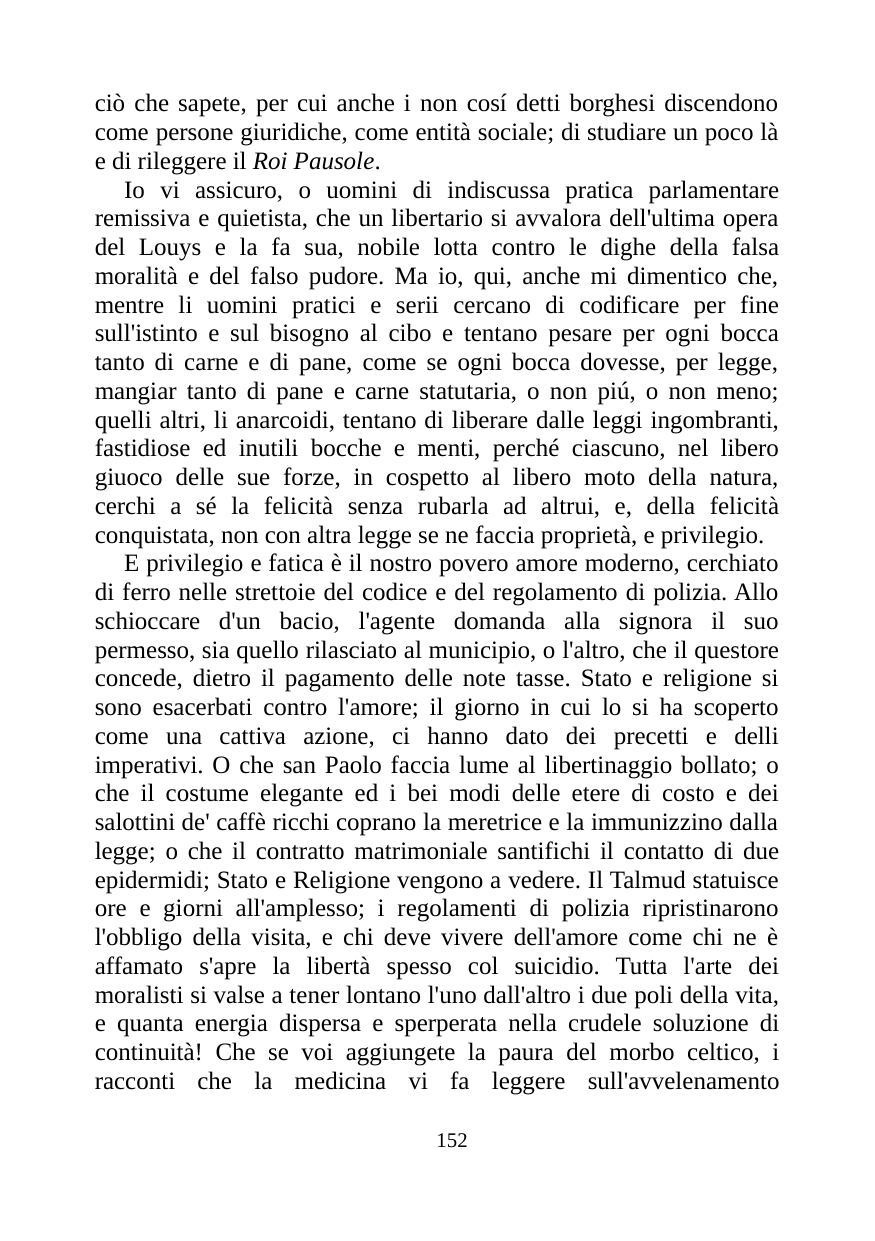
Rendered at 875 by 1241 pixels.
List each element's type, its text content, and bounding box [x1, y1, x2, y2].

text Io vi assicuro, o uomini di indiscussa pratica parlamentare remissiva e quietista, che un libertario si avvalora dell'ultima opera del Louys e la fa sua, nobile lotta contro le dighe della falsa moralità e del falso pudore. Ma io, qui, anche mi dimentico che, mentre li uomini pratici e serii cercano di codificare per fine sull'istinto e sul bisogno al cibo e tentano pesare per ogni bocca tanto di carne e di pane, come se ogni bocca dovesse, per legge, mangiar tanto di pane e carne statutaria, o non piú, o non meno; quelli altri, li anarcoidi, tentano di liberare dalle leggi ingombranti, fastidiose ed inutili bocche e menti, perché ciascuno, nel libero giuoco delle sue forze, in cospetto al libero moto della natura, cerchi a sé la felicità senza rubarla ad altrui, e, della felicità conquistata, non con altra legge se ne faccia proprietà, e privilegio. [94, 175, 779, 548]
text ciò che sapete, per cui anche i non cosí detti borghesi discendono come persone giuridiche, come entità sociale; di studiare un poco là e di rileggere il Roi Pausole. [94, 88, 779, 175]
text E privilegio e fatica è il nostro povero amore moderno, cerchiato di ferro nelle strettoie del codice e del regolamento di polizia. Allo schioccare d'un bacio, l'agente domanda alla signora il suo permesso, sia quello rilasciato al municipio, o l'altro, che il questore concede, dietro il pagamento delle note tasse. Stato e religione si sono esacerbati contro l'amore; il giorno in cui lo si ha scoperto come una cattiva azione, ci hanno dato dei precetti e delli imperativi. O che san Paolo faccia lume al libertinaggio bollato; o che il costume elegante ed i bei modi delle etere di costo e dei salottini de' caffè ricchi coprano la meretrice e la immunizzino dalla legge; o che il contratto matrimoniale santifichi il contatto di due epidermidi; Stato e Religione vengono a vedere. Il Talmud statuisce ore e giorni all'amplesso; i regolamenti di polizia ripristinarono l'obbligo della visita, e chi deve vivere dell'amore come chi ne è affamato s'apre la libertà spesso col suicidio. Tutta l'arte dei moralisti si valse a tener lontano l'uno dall'altro i due poli della vita, e quanta energia dispersa e sperperata nella crudele soluzione di continuità! Che se voi aggiungete la paura del morbo celtico, i racconti che la medicina vi fa leggere sull'avvelenamento [94, 548, 779, 1095]
